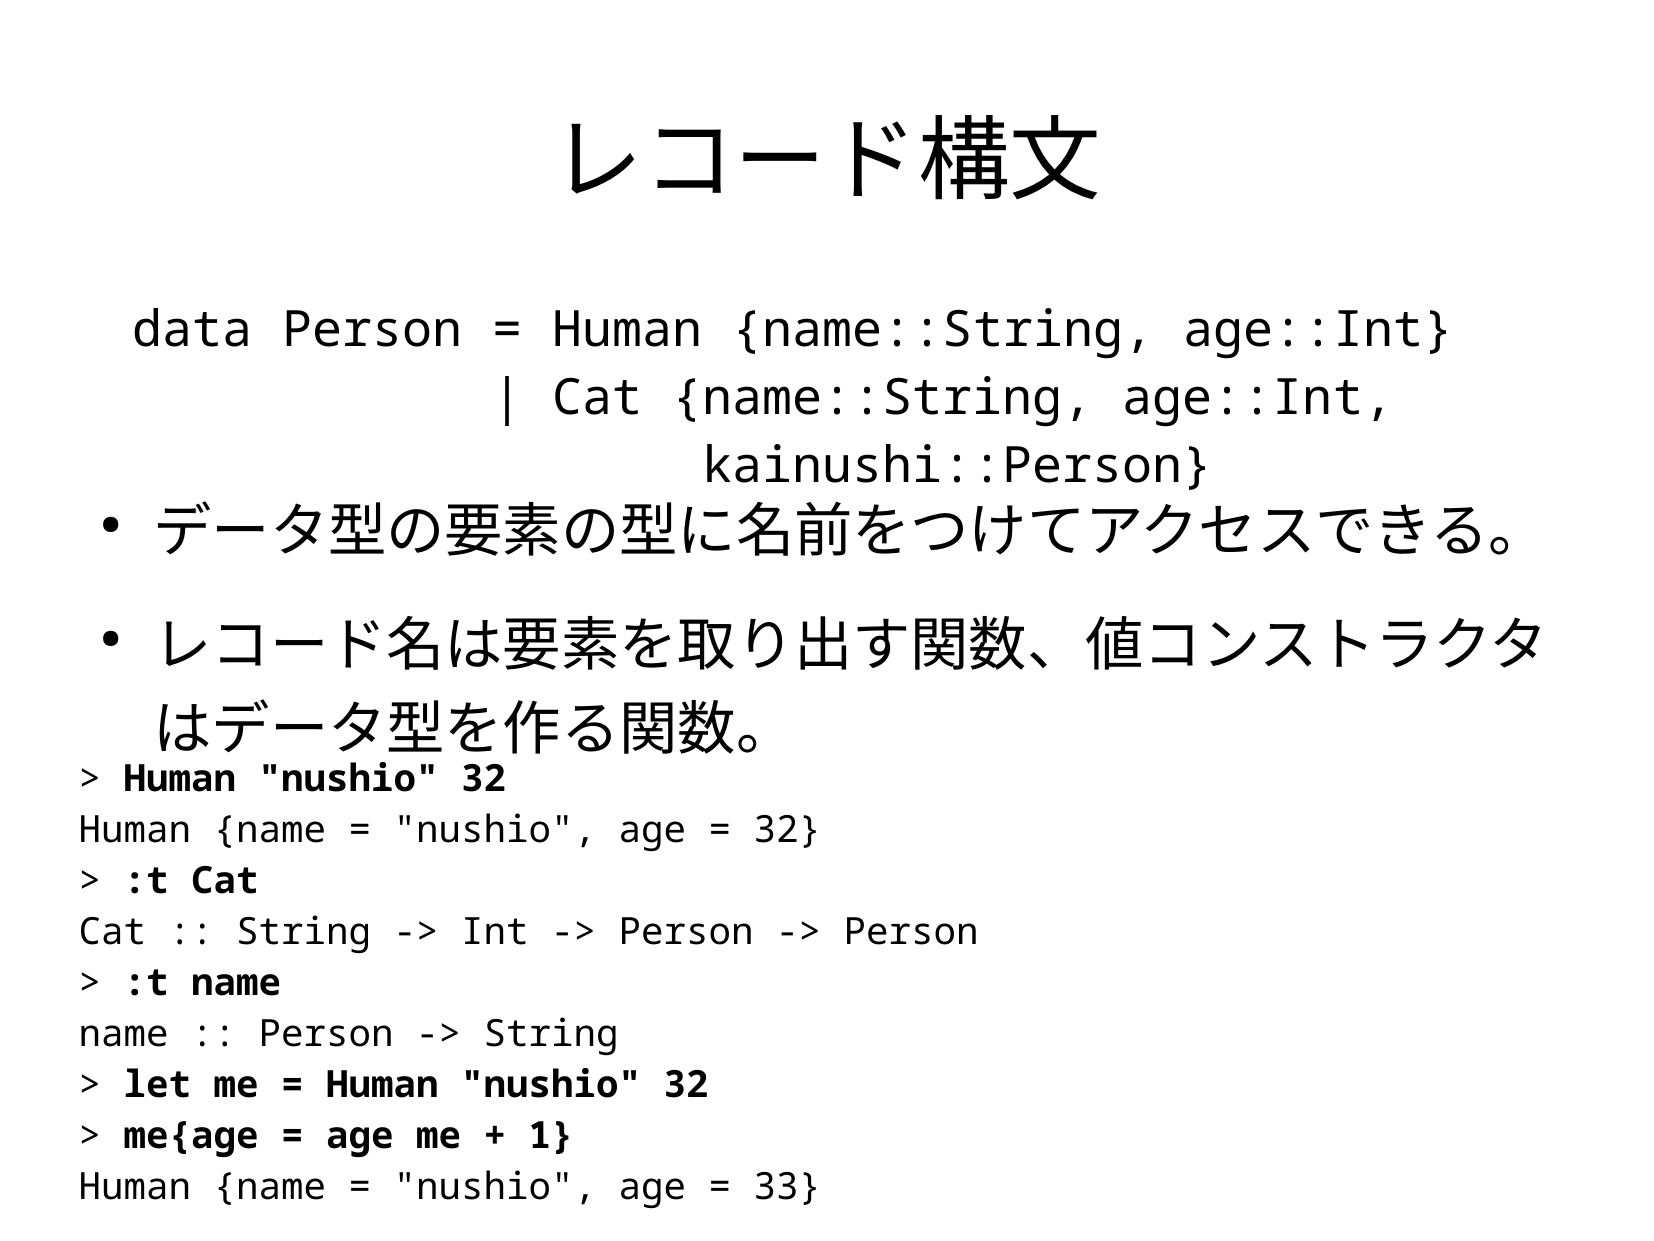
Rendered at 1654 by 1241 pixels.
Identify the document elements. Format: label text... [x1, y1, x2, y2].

text_box data Person = Human {name::String, age::Int} | Cat {name::String, age::Int, kainushi::Person} [117, 285, 1548, 521]
text_box > Human "nushio" 32 Human {name = "nushio", age = 32} > :t Cat Cat :: String -> Int -> Person -> Person > :t name name :: Person -> String > let me = Human "nushio" 32 > me{age = age me + 1} Human {name = "nushio", age = 33} [63, 744, 1382, 1179]
title レコード構文 [82, 49, 1571, 257]
list データ型の要素の型に名前をつけてアクセスできる。 レコード名は要素を取り出す関数、値コンストラクタはデータ型を作る関数。 [82, 484, 1571, 892]
